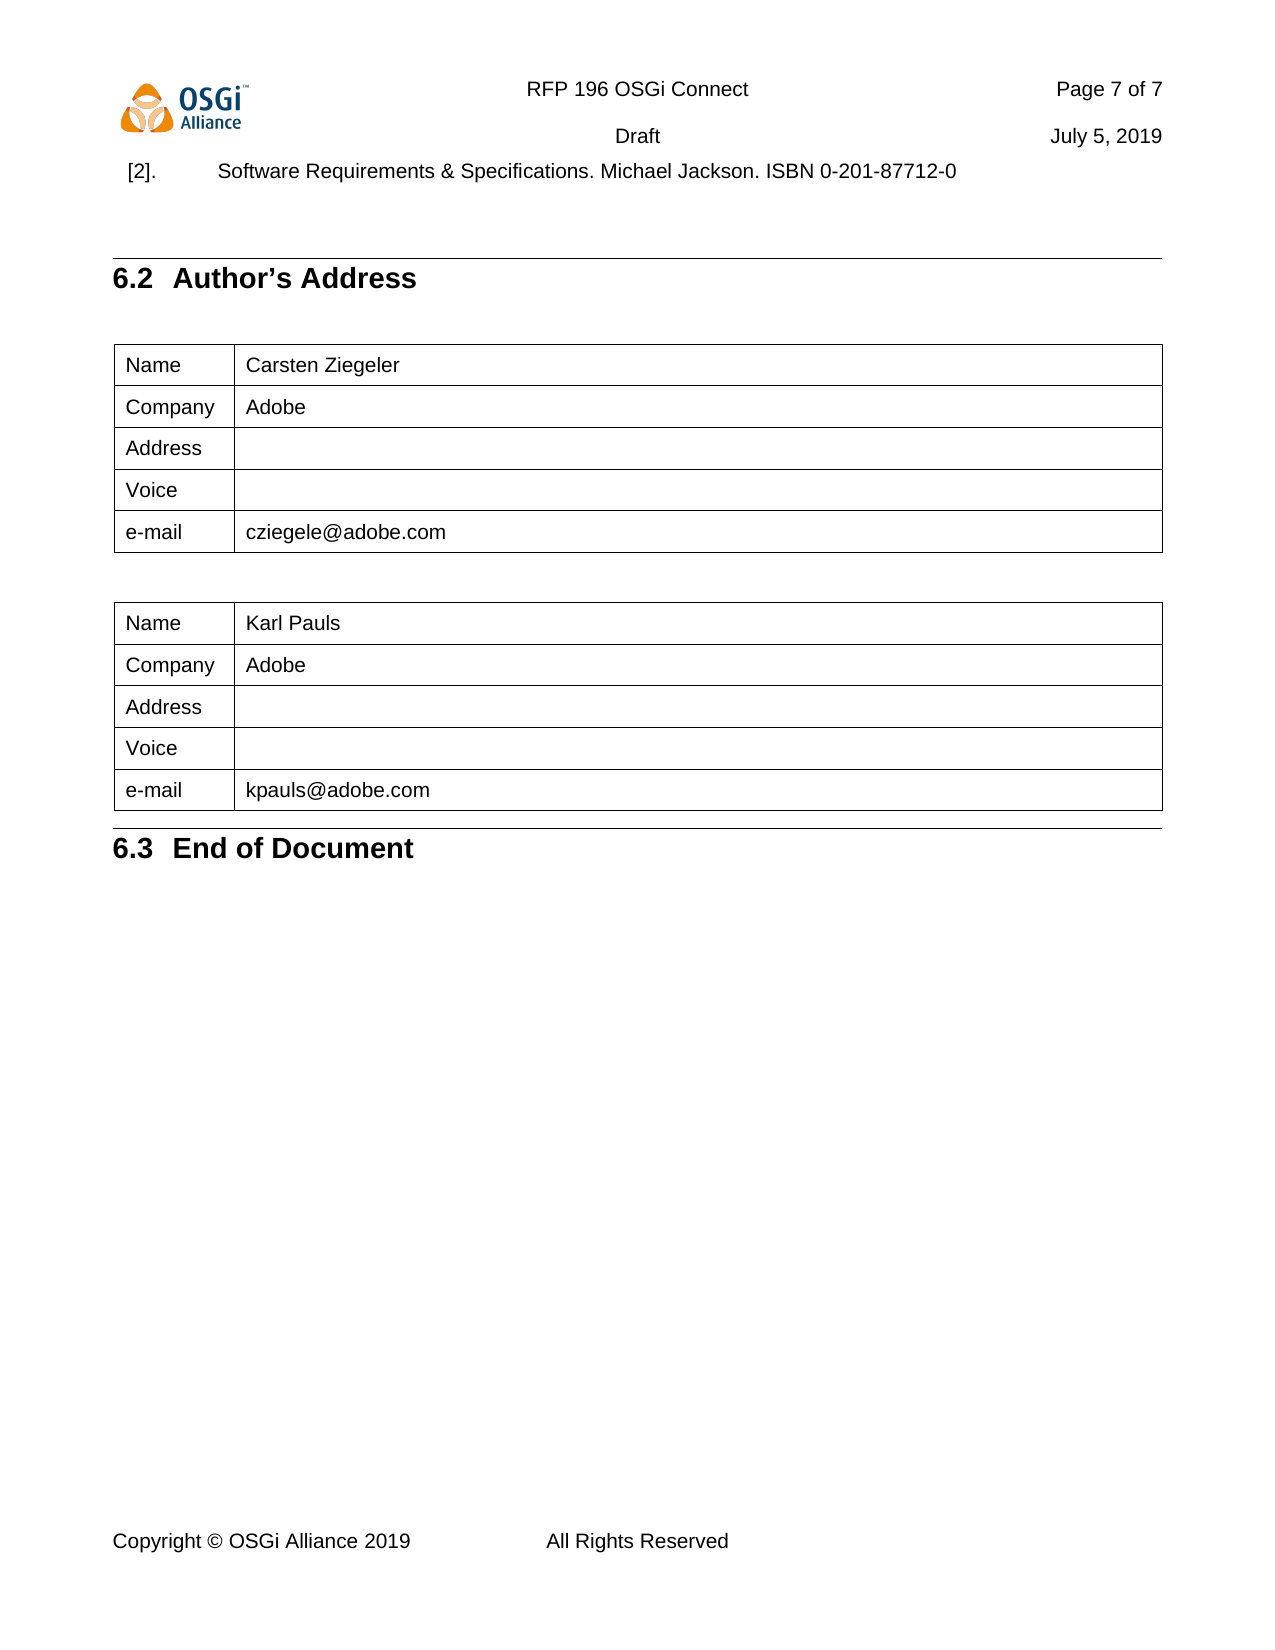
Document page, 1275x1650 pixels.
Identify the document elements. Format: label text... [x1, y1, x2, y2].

list Software Requirements & Specifications. Michael Jackson. ISBN 0-201-87712-0 [127, 159, 1162, 183]
table_cell Voice [115, 728, 234, 768]
table_cell e-mail [115, 770, 234, 810]
table_cell [235, 428, 1162, 468]
table_header Name [115, 603, 234, 643]
table_cell cziegele@adobe.com [235, 511, 1162, 552]
table_cell Company [115, 645, 234, 685]
table_cell Address [115, 686, 234, 727]
table_header Carsten Ziegeler [235, 345, 1162, 385]
table_cell [235, 470, 1162, 510]
table_cell [235, 686, 1162, 727]
table_cell Adobe [235, 645, 1162, 685]
table_cell Address [115, 428, 234, 468]
picture [113, 76, 257, 140]
table_header Karl Pauls [235, 603, 1162, 643]
table_cell kpauls@adobe.com [235, 770, 1162, 810]
table_cell [235, 728, 1162, 768]
table_header Name [115, 345, 234, 385]
subtitle End of Document [112, 829, 1162, 864]
subtitle Author’s Address [112, 259, 1162, 294]
table_cell e-mail [115, 511, 234, 552]
table_cell Company [115, 386, 234, 427]
table_cell Adobe [235, 386, 1162, 427]
table_cell Voice [115, 470, 234, 510]
